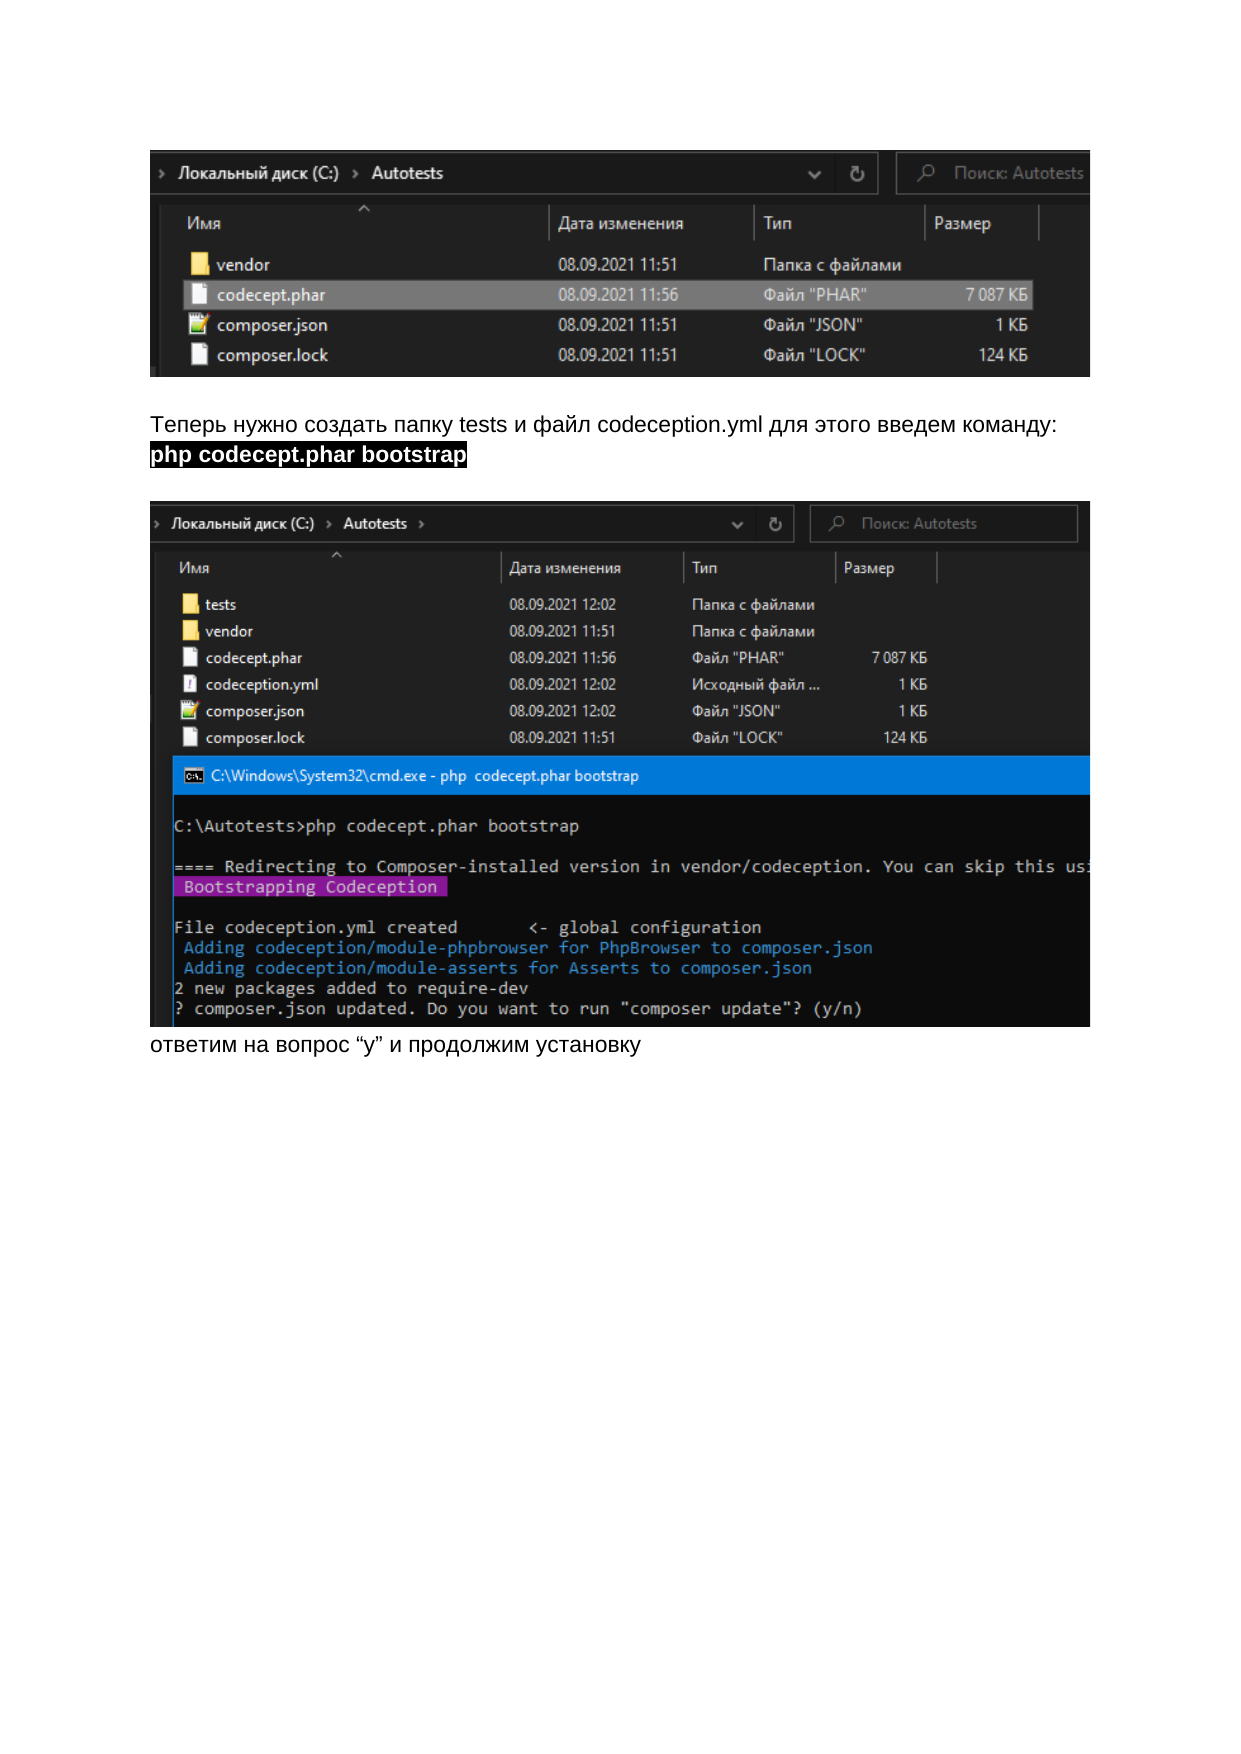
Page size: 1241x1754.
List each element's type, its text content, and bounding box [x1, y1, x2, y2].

text php codecept.phar bootstrap [150, 441, 1090, 468]
picture [150, 150, 1091, 377]
text Теперь нужно создать папку tests и файл codeception.yml для этого введем команду: [150, 411, 1090, 437]
picture [150, 501, 1091, 1027]
text ответим на вопрос “y” и продолжим установку [150, 1031, 1090, 1057]
